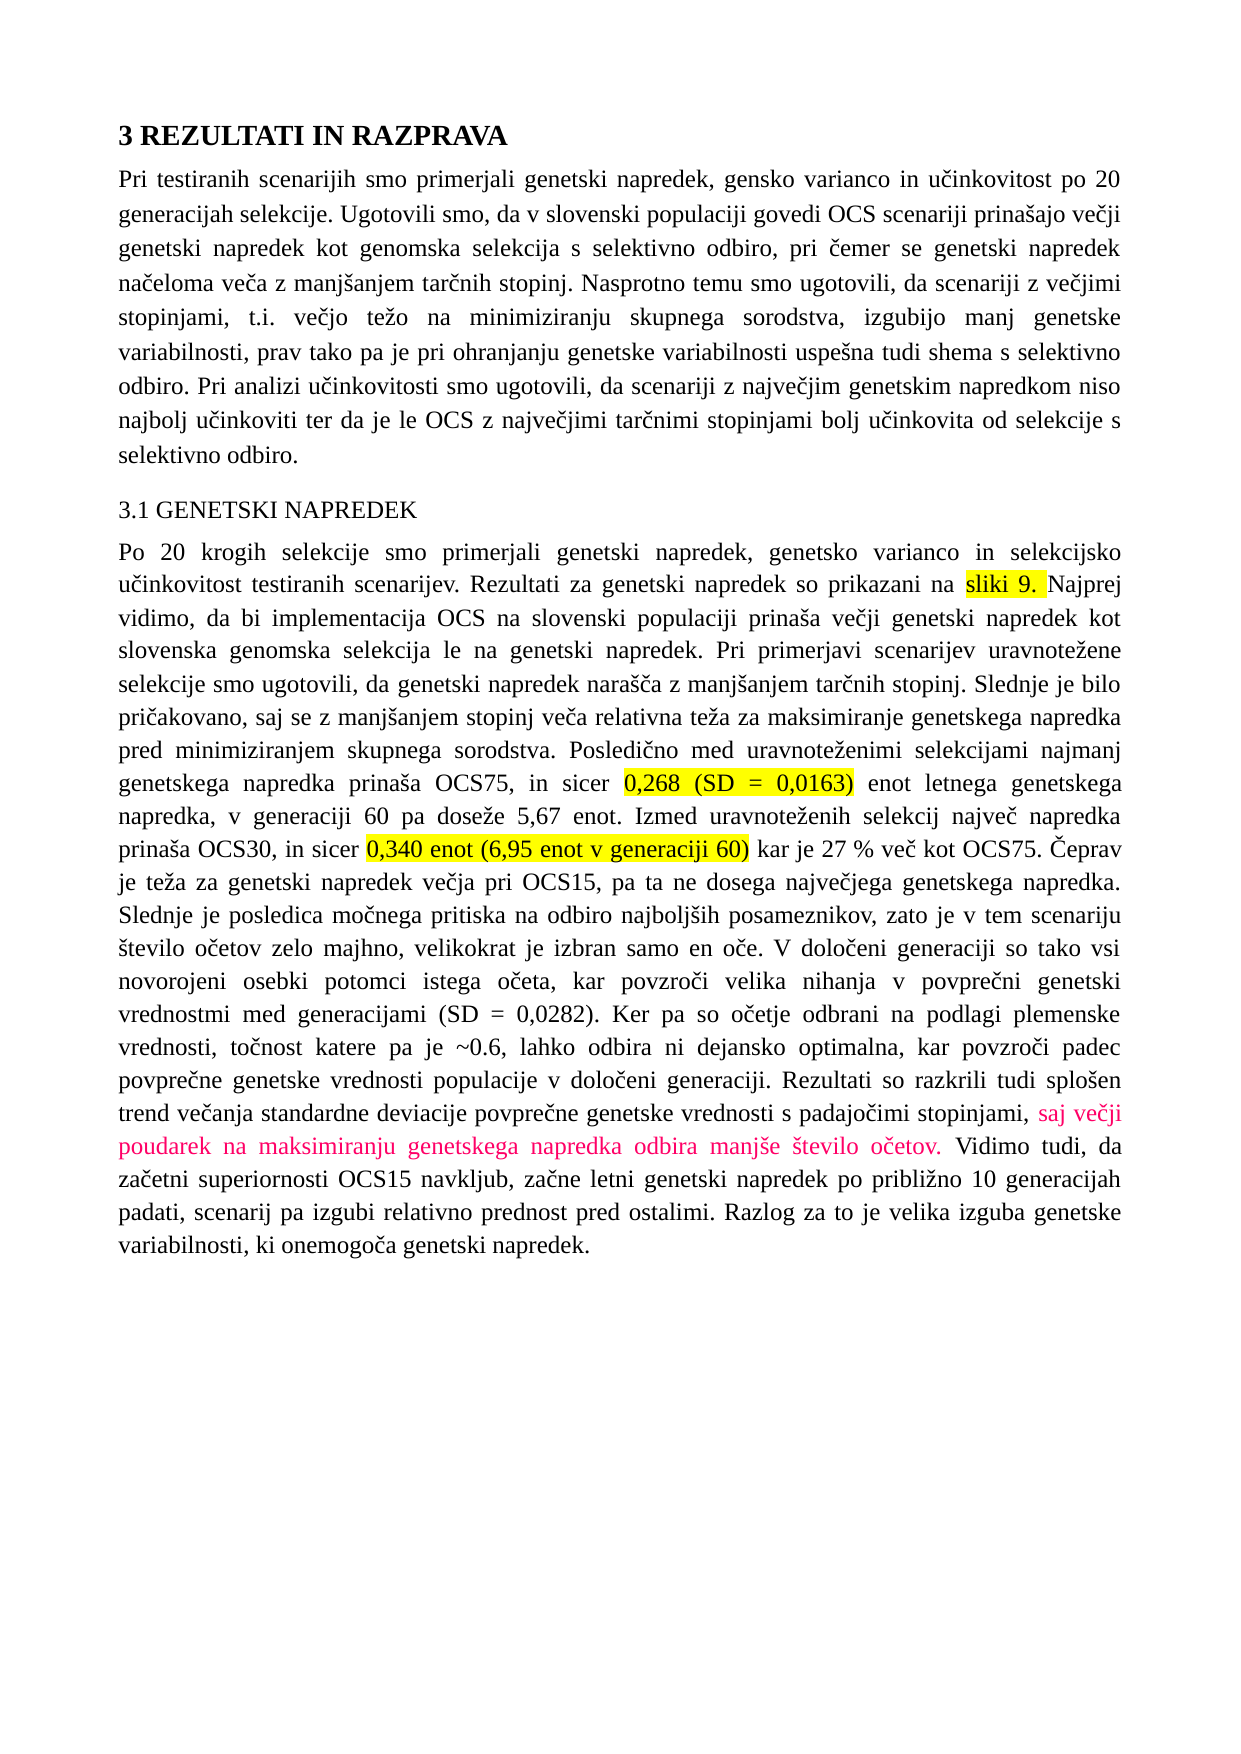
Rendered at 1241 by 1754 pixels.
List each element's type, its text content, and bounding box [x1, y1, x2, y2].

text Pri testiranih scenarijih smo primerjali genetski napredek, gensko varianco in učinkovitost po 20 generacijah selekcije. Ugotovili smo, da v slovenski populaciji govedi OCS scenariji prinašajo večji genetski napredek kot genomska selekcija s selektivno odbiro, pri čemer se genetski napredek načeloma veča z manjšanjem tarčnih stopinj. Nasprotno temu smo ugotovili, da scenariji z večjimi stopinjami, t.i. večjo težo na minimiziranju skupnega sorodstva, izgubijo manj genetske variabilnosti, prav tako pa je pri ohranjanju genetske variabilnosti uspešna tudi shema s selektivno odbiro. Pri analizi učinkovitosti smo ugotovili, da scenariji z največjim genetskim napredkom niso najbolj učinkoviti ter da je le OCS z največjimi tarčnimi stopinjami bolj učinkovita od selekcije s selektivno odbiro. [118, 164, 1122, 469]
subtitle 3.1 Genetski napredek [118, 495, 1122, 524]
subtitle 3 REZULTATI in razprava [118, 118, 1122, 152]
text Po 20 krogih selekcije smo primerjali genetski napredek, genetsko varianco in selekcijsko učinkovitost testiranih scenarijev. Rezultati za genetski napredek so prikazani na sliki 9. Najprej vidimo, da bi implementacija OCS na slovenski populaciji prinaša večji genetski napredek kot slovenska genomska selekcija le na genetski napredek. Pri primerjavi scenarijev uravnotežene selekcije smo ugotovili, da genetski napredek narašča z manjšanjem tarčnih stopinj. Slednje je bilo pričakovano, saj se z manjšanjem stopinj veča relativna teža za maksimiranje genetskega napredka pred minimiziranjem skupnega sorodstva. Posledično med uravnoteženimi selekcijami najmanj genetskega napredka prinaša OCS75, in sicer 0,268 (SD = 0,0163) enot letnega genetskega napredka, v generaciji 60 pa doseže 5,67 enot. Izmed uravnoteženih selekcij največ napredka prinaša OCS30, in sicer 0,340 enot (6,95 enot v generaciji 60) kar je 27 % več kot OCS75. Čeprav je teža za genetski napredek večja pri OCS15, pa ta ne dosega največjega genetskega napredka. Slednje je posledica močnega pritiska na odbiro najboljših posameznikov, zato je v tem scenariju število očetov zelo majhno, velikokrat je izbran samo en oče. V določeni generaciji so tako vsi novorojeni osebki potomci istega očeta, kar povzroči velika nihanja v povprečni genetski vrednostmi med generacijami (SD = 0,0282). Ker pa so očetje odbrani na podlagi plemenske vrednosti, točnost katere pa je ~0.6, lahko odbira ni dejansko optimalna, kar povzroči padec povprečne genetske vrednosti populacije v določeni generaciji. Rezultati so razkrili tudi splošen trend večanja standardne deviacije povprečne genetske vrednosti s padajočimi stopinjami, saj večji poudarek na maksimiranju genetskega napredka odbira manjše število očetov. Vidimo tudi, da začetni superiornosti OCS15 navkljub, začne letni genetski napredek po približno 10 generacijah padati, scenarij pa izgubi relativno prednost pred ostalimi. Razlog za to je velika izguba genetske variabilnosti, ki onemogoča genetski napredek. [118, 537, 1122, 1259]
